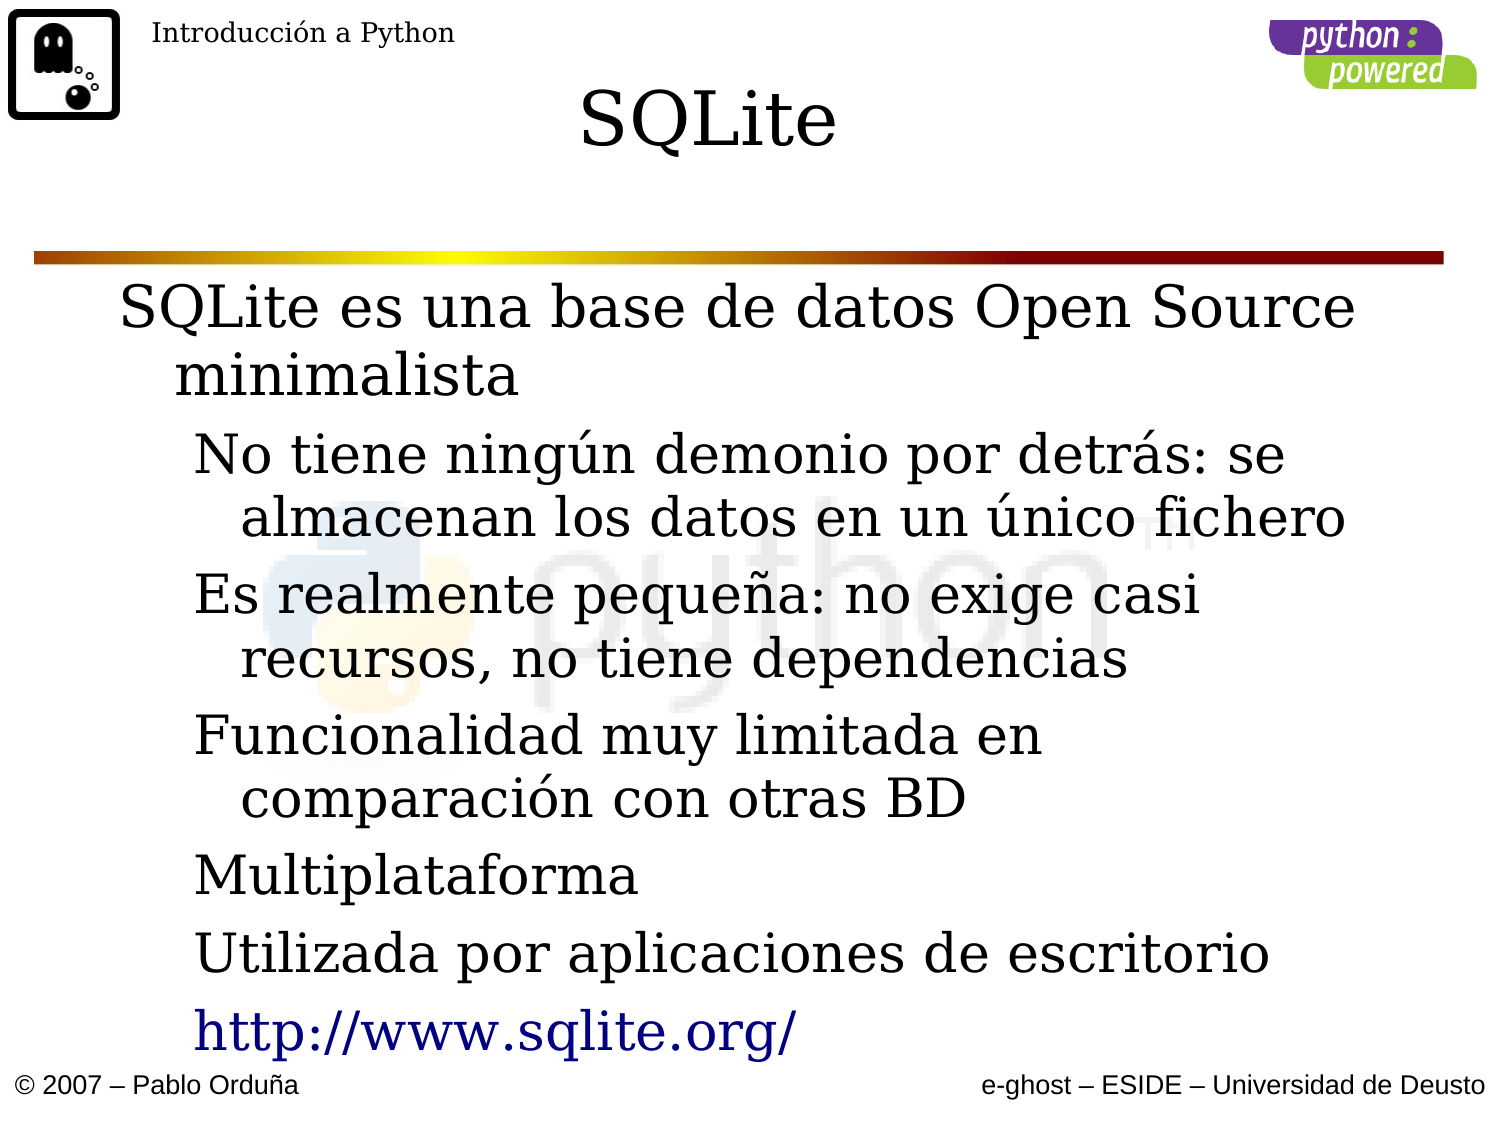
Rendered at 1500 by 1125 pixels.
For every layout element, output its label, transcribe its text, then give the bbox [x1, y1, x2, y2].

picture [34, 251, 1447, 266]
picture [5, 7, 125, 124]
picture [1269, 20, 1477, 89]
title SQLite [118, 59, 1300, 181]
list SQLite es una base de datos Open Source minimalista No tiene ningún demonio por detrás: se almacenan los datos en un único fichero Es realmente pequeña: no exige casi recursos, no tiene dependencias Funcionalidad muy limitada en comparación con otras BD Multiplataforma Utilizada por aplicaciones de escritorio http://www.sqlite.org/ [118, 273, 1394, 1063]
